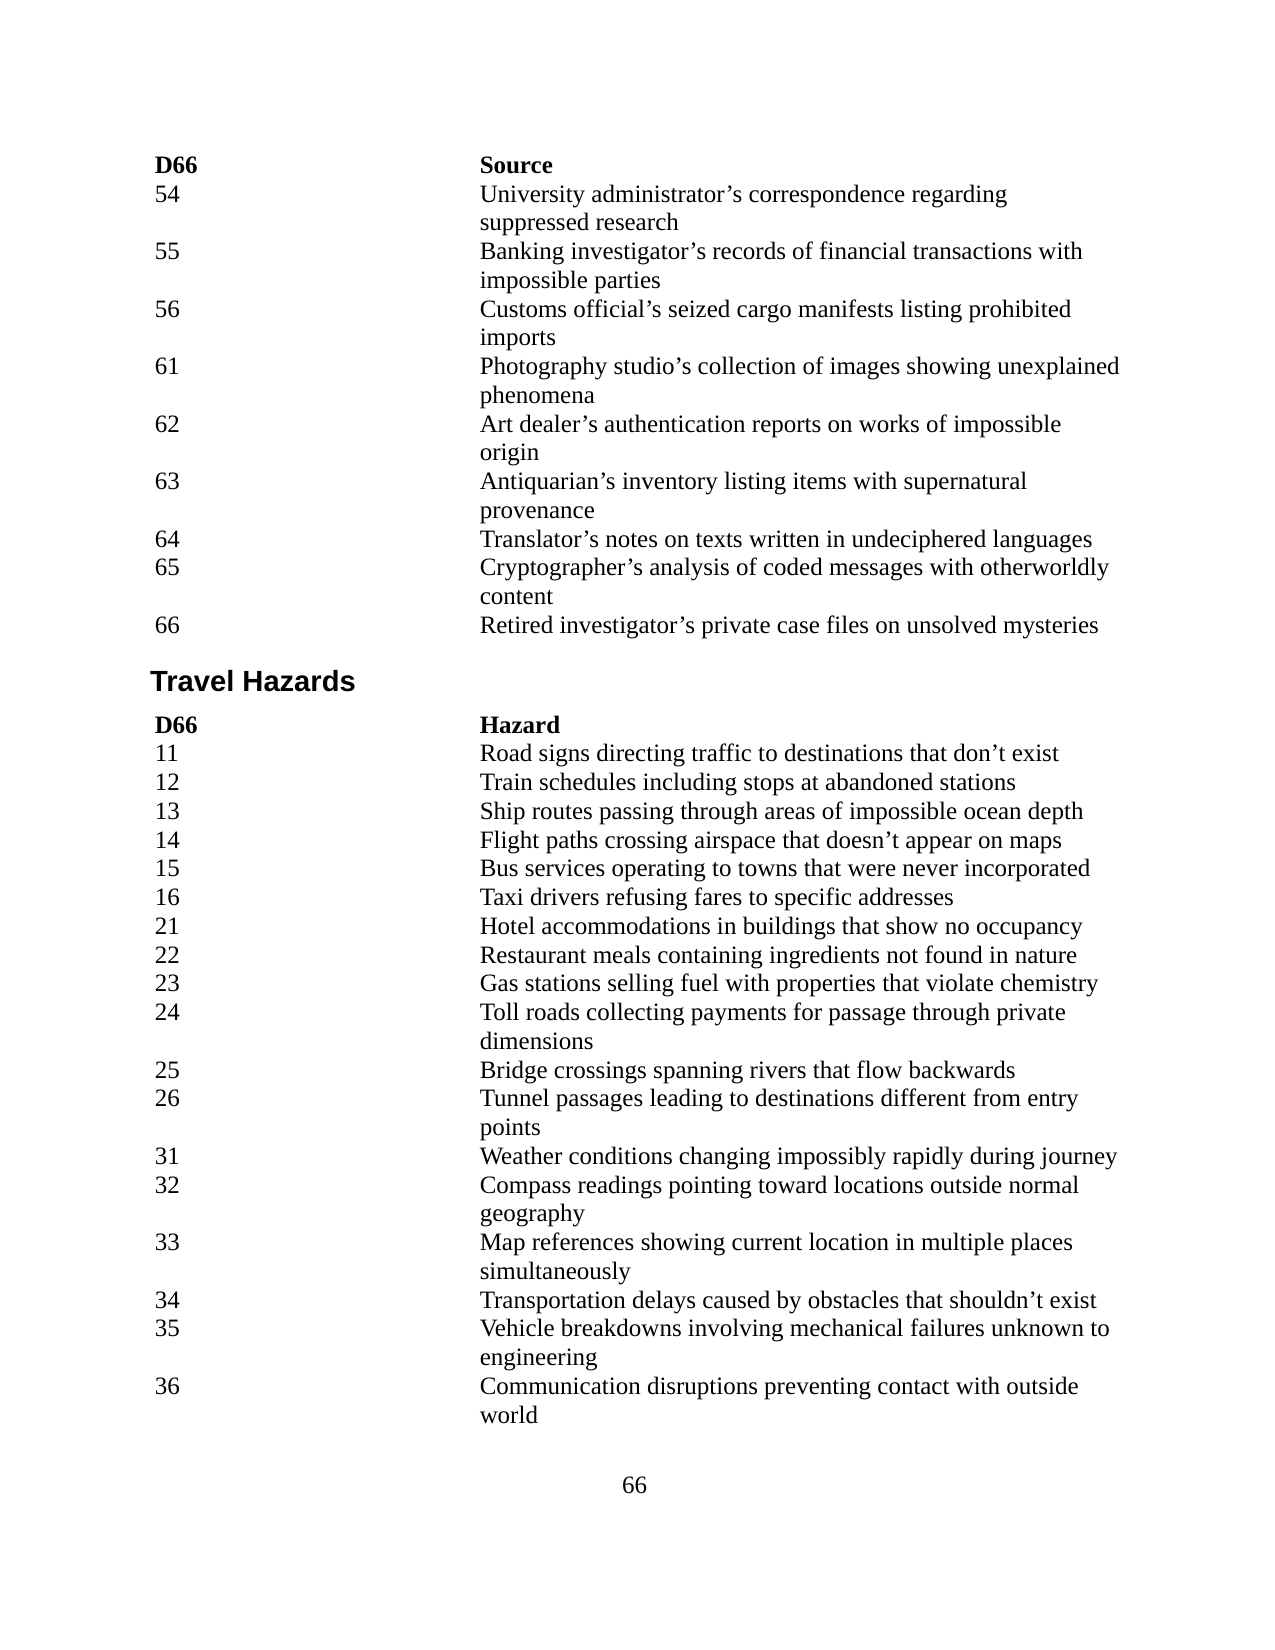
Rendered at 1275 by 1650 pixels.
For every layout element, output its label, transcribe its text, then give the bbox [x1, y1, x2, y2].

subtitle Travel Hazards [150, 664, 1125, 697]
table_header D66 [150, 150, 475, 179]
table_header D66 [150, 710, 475, 738]
table_cell Road signs directing traffic to destinations that don’t exist [475, 739, 1125, 767]
table_cell 23 [150, 969, 475, 997]
table_cell Ship routes passing through areas of impossible ocean depth [475, 796, 1125, 825]
table_cell Bridge crossings spanning rivers that flow backwards [475, 1055, 1125, 1083]
table_cell Vehicle breakdowns involving mechanical failures unknown to engineering [475, 1314, 1125, 1371]
table_cell 64 [150, 524, 475, 552]
table_cell Map references showing current location in multiple places simultaneously [475, 1227, 1125, 1285]
table_cell Weather conditions changing impossibly rapidly during journey [475, 1141, 1125, 1170]
table_cell Photography studio’s collection of images showing unexplained phenomena [475, 351, 1125, 409]
table_cell Customs official’s seized cargo manifests listing prohibited imports [475, 294, 1125, 351]
table_cell 62 [150, 409, 475, 466]
table_cell 21 [150, 911, 475, 940]
table_cell Bus services operating to towns that were never incorporated [475, 854, 1125, 882]
table_cell Gas stations selling fuel with properties that violate chemistry [475, 969, 1125, 997]
table_header Hazard [475, 710, 1125, 738]
table_cell Compass readings pointing toward locations outside normal geography [475, 1170, 1125, 1227]
table_cell Retired investigator’s private case files on unsolved mysteries [475, 610, 1125, 639]
table_cell Taxi drivers refusing fares to specific addresses [475, 882, 1125, 911]
table_cell 55 [150, 236, 475, 294]
table_cell Banking investigator’s records of financial transactions with impossible parties [475, 236, 1125, 294]
table_cell Communication disruptions preventing contact with outside world [475, 1371, 1125, 1428]
table_cell Train schedules including stops at abandoned stations [475, 767, 1125, 796]
table_cell Translator’s notes on texts written in undeciphered languages [475, 524, 1125, 552]
table_cell Art dealer’s authentication reports on works of impossible origin [475, 409, 1125, 466]
table_cell 14 [150, 825, 475, 853]
table_cell 65 [150, 553, 475, 610]
table_cell 11 [150, 739, 475, 767]
table_cell 63 [150, 466, 475, 524]
table_cell 66 [150, 610, 475, 639]
table_cell 54 [150, 179, 475, 236]
table_cell 22 [150, 940, 475, 968]
table_cell 25 [150, 1055, 475, 1083]
table_cell Hotel accommodations in buildings that show no occupancy [475, 911, 1125, 940]
table_cell 36 [150, 1371, 475, 1428]
table_cell 16 [150, 882, 475, 911]
table_cell Flight paths crossing airspace that doesn’t appear on maps [475, 825, 1125, 853]
table_cell Restaurant meals containing ingredients not found in nature [475, 940, 1125, 968]
table_cell 15 [150, 854, 475, 882]
table_cell 34 [150, 1285, 475, 1313]
table_cell Tunnel passages leading to destinations different from entry points [475, 1084, 1125, 1141]
table_cell 35 [150, 1314, 475, 1371]
table_cell 26 [150, 1084, 475, 1141]
table_cell 13 [150, 796, 475, 825]
table_cell Antiquarian’s inventory listing items with supernatural provenance [475, 466, 1125, 524]
table_cell 24 [150, 997, 475, 1055]
table_cell 33 [150, 1227, 475, 1285]
table_header Source [475, 150, 1125, 179]
table_cell 31 [150, 1141, 475, 1170]
table_cell 56 [150, 294, 475, 351]
table_cell 61 [150, 351, 475, 409]
table_cell Toll roads collecting payments for passage through private dimensions [475, 997, 1125, 1055]
table_cell University administrator’s correspondence regarding suppressed research [475, 179, 1125, 236]
table_cell 32 [150, 1170, 475, 1227]
table_cell Transportation delays caused by obstacles that shouldn’t exist [475, 1285, 1125, 1313]
table_cell 12 [150, 767, 475, 796]
table_cell Cryptographer’s analysis of coded messages with otherworldly content [475, 553, 1125, 610]
